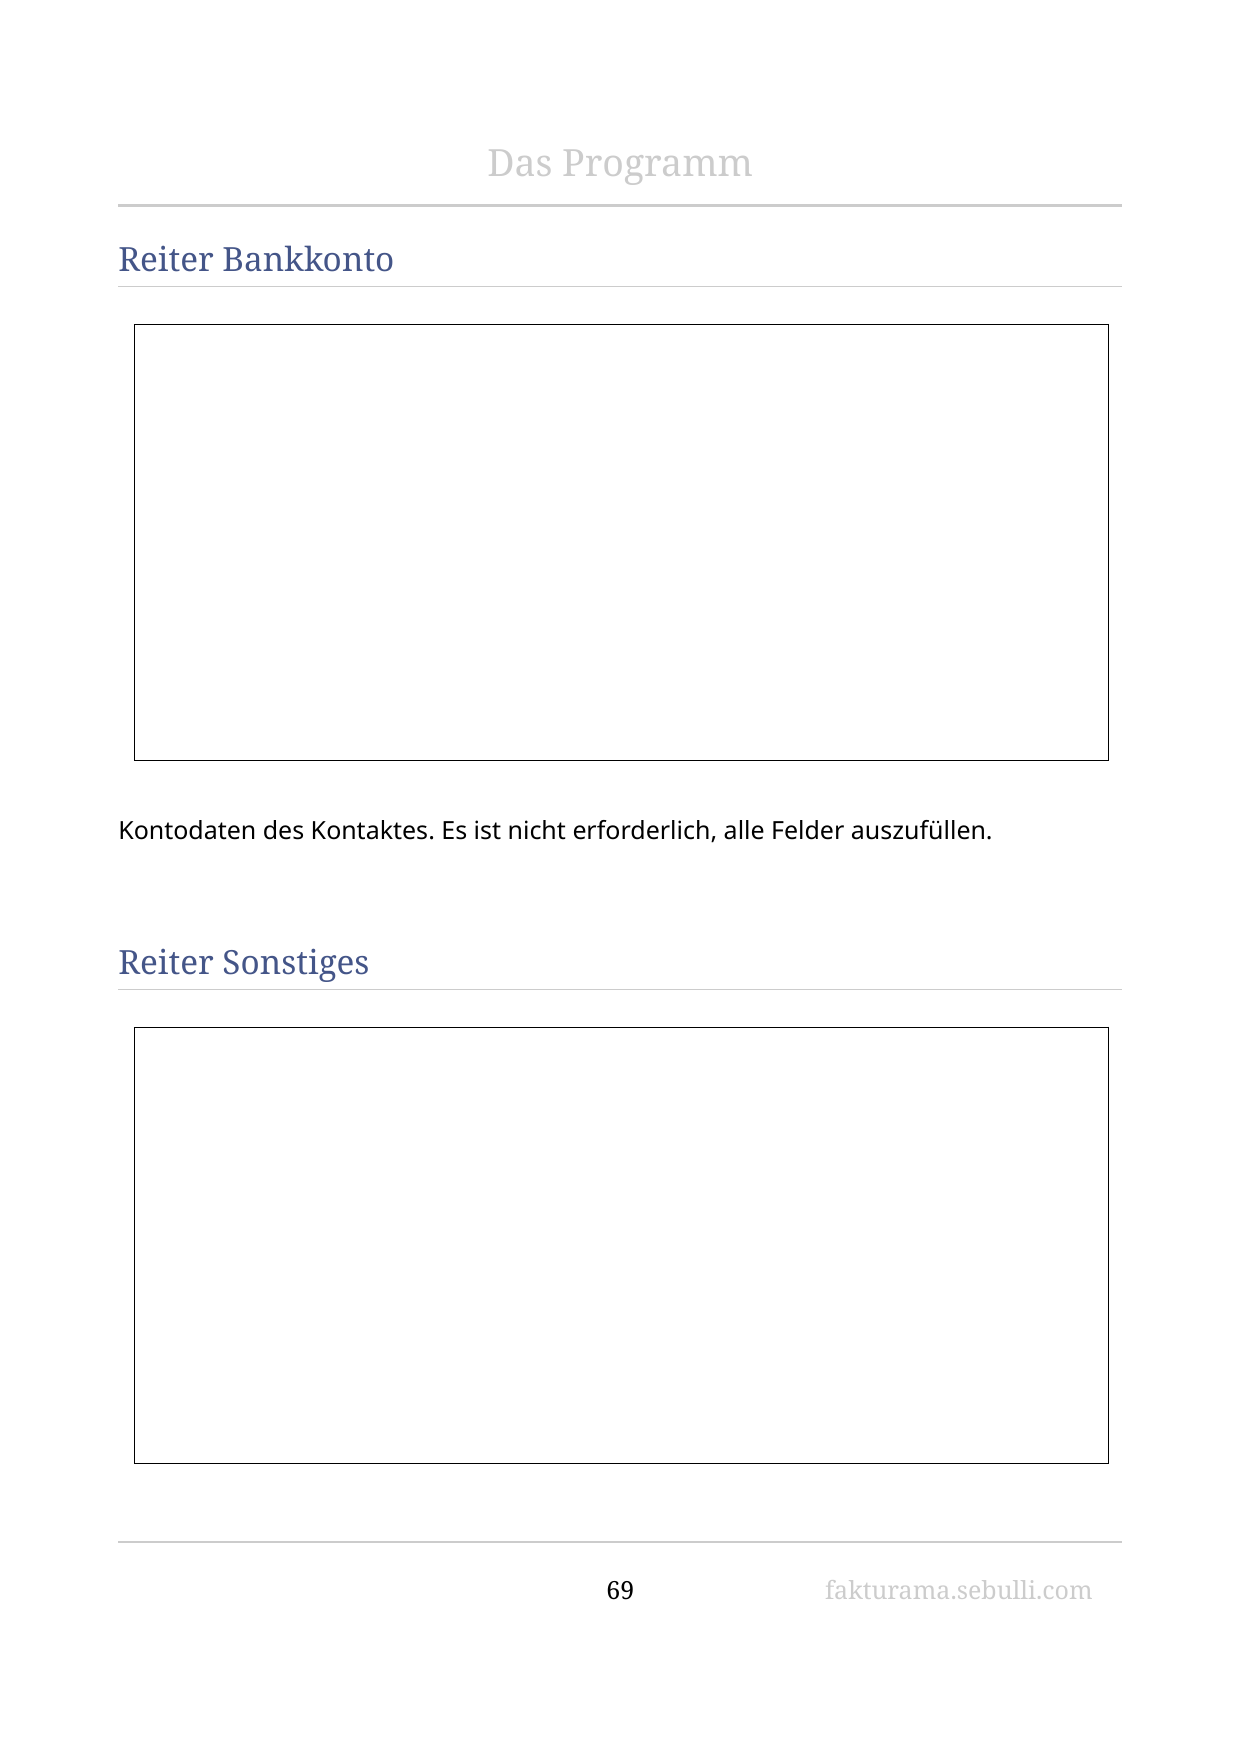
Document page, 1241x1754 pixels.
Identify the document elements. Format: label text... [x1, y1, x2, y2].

subtitle Reiter Bankkonto [118, 236, 1122, 286]
text Kontodaten des Kontaktes. Es ist nicht erforderlich, alle Felder auszufüllen. [118, 813, 1122, 847]
subtitle Reiter Sonstiges [118, 939, 1122, 989]
